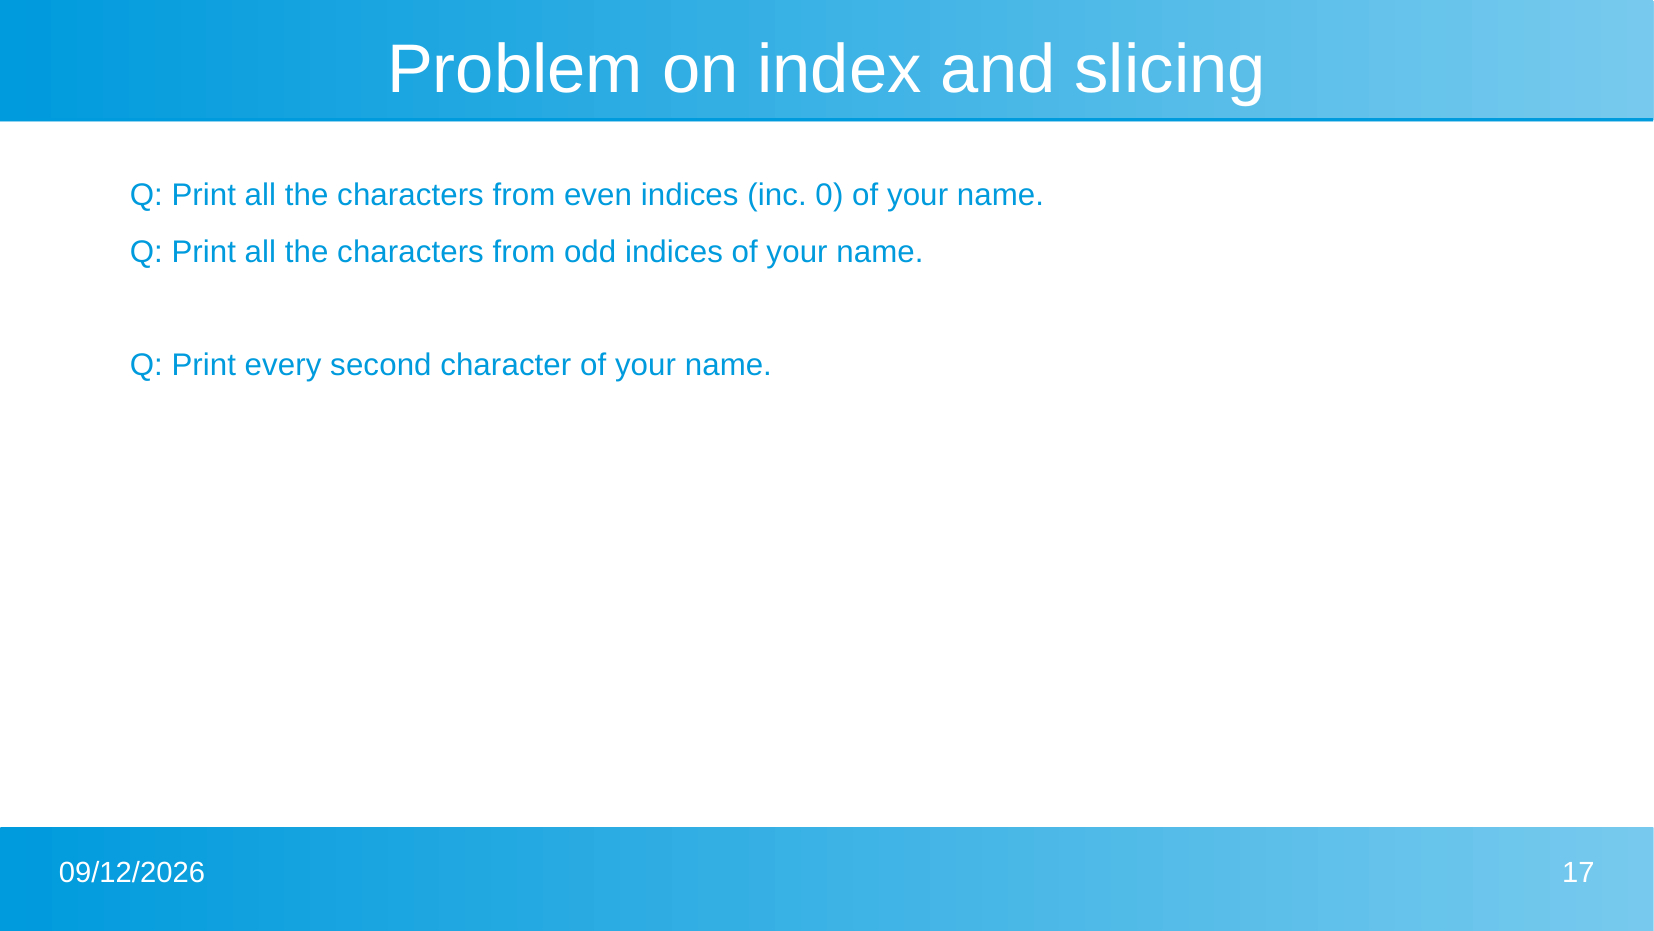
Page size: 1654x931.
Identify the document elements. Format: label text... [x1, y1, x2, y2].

title Problem on index and slicing [59, 29, 1595, 108]
list Q: Print all the characters from even indices (inc. 0) of your name. Q: Print all the characters from odd indices of your name. Q: Print every second character of your name. [59, 177, 1595, 768]
